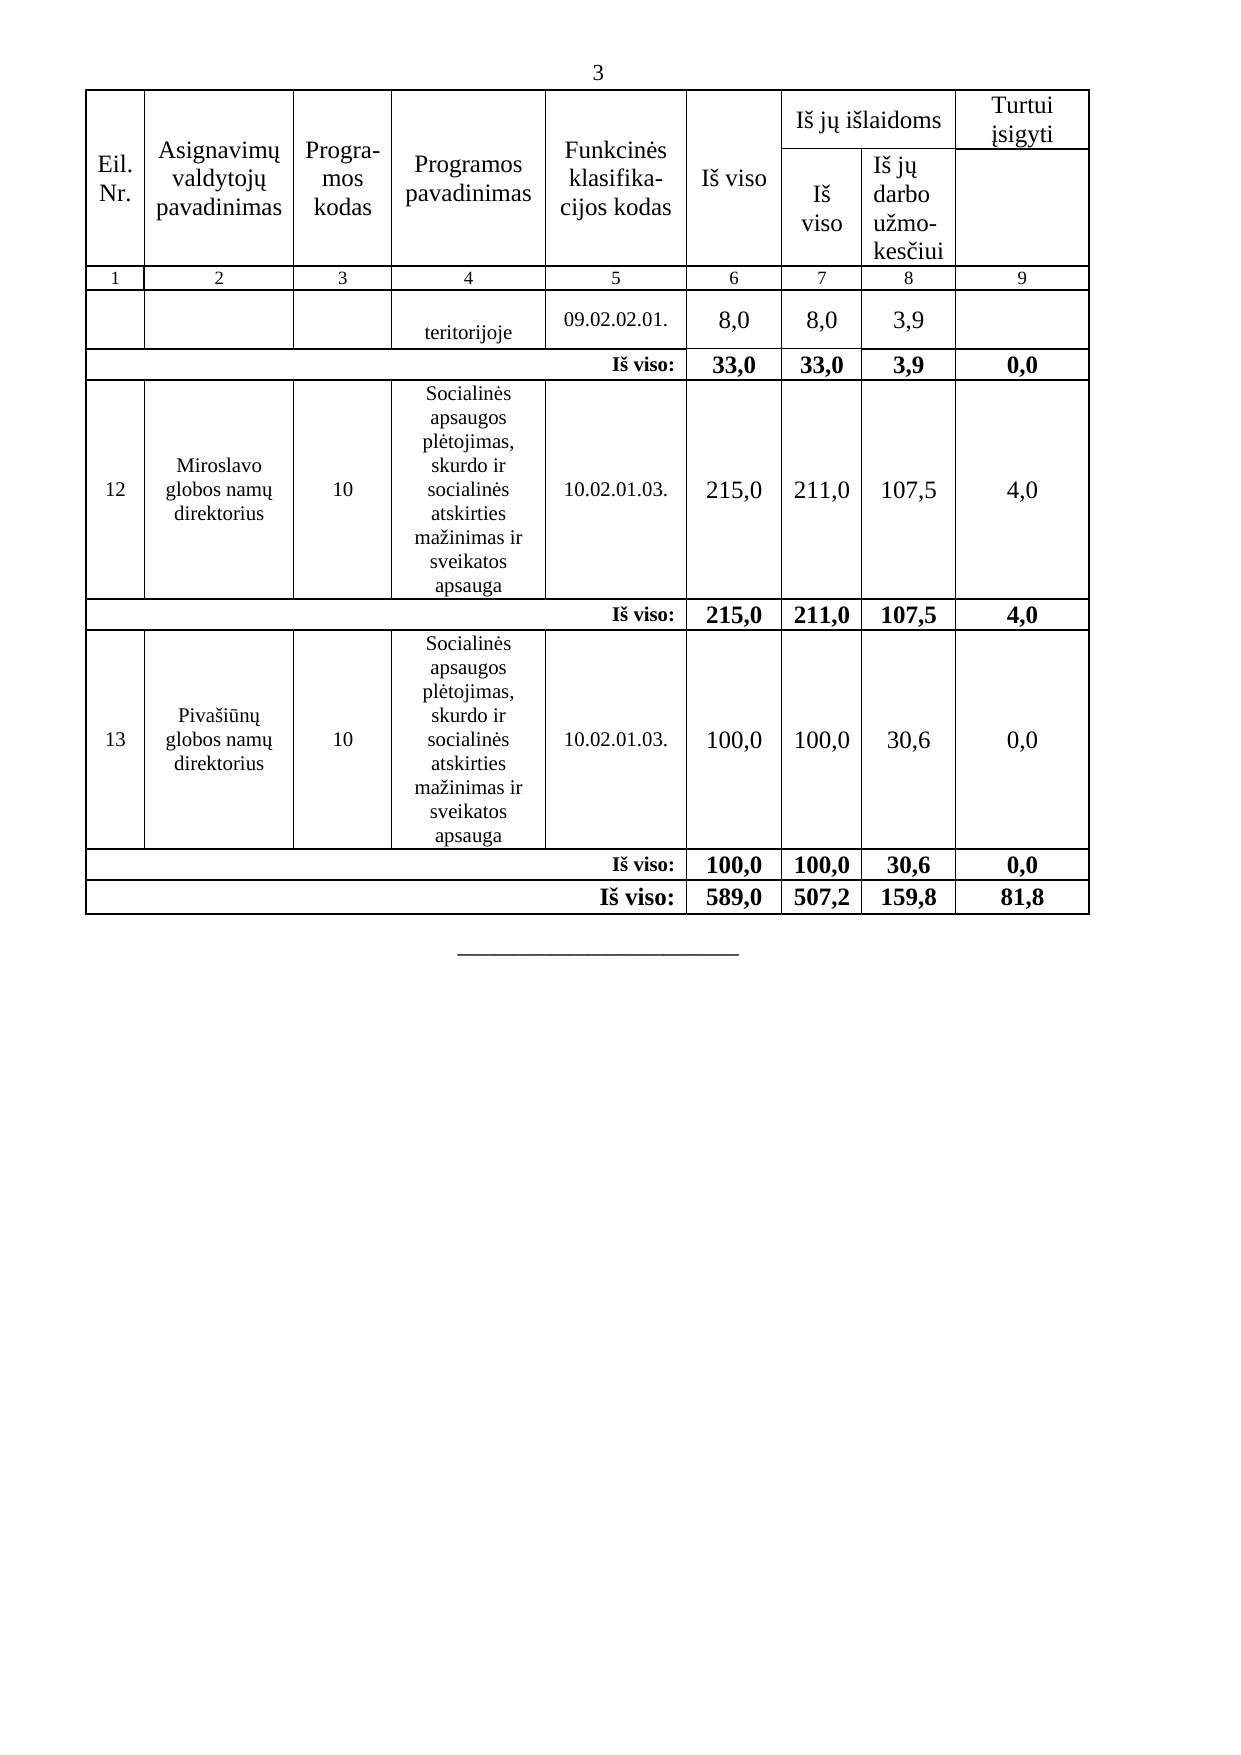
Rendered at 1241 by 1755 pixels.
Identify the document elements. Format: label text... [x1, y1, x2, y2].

table_cell Iš viso: [87, 600, 686, 629]
table_header Programos pavadinimas [392, 91, 545, 265]
table_cell 3 [294, 267, 391, 289]
table_cell 10 [294, 631, 391, 847]
table_cell Pivašiūnų globos namų direktorius [145, 631, 293, 847]
table_cell 215,0 [687, 381, 781, 597]
table_cell 4 [392, 267, 545, 289]
table_cell teritorijoje [392, 291, 545, 348]
table_cell 8,0 [687, 291, 781, 348]
table_cell 6 [687, 267, 781, 289]
table_cell 33,0 [782, 349, 861, 379]
table_cell 589,0 [687, 881, 781, 912]
table_cell 33,0 [687, 349, 781, 379]
table_cell Socialinės apsaugos plėtojimas, skurdo ir socialinės atskirties mažinimas ir sveikatos apsauga [392, 381, 545, 597]
table_cell Iš viso: [87, 881, 686, 912]
table_cell 10 [294, 381, 391, 597]
table_header Turtui įsigyti [956, 91, 1088, 148]
table_cell 9 [956, 267, 1088, 289]
table_cell 0,0 [956, 631, 1088, 847]
table_cell 215,0 [687, 600, 781, 629]
table_cell 4,0 [956, 381, 1088, 597]
table_cell Iš viso: [87, 350, 686, 379]
table_cell 3,9 [862, 291, 955, 348]
table_cell 100,0 [782, 850, 861, 879]
table_cell 10.02.01.03. [546, 631, 686, 847]
table_header Funkcinės klasifika-cijos kodas [546, 91, 686, 265]
table_cell 107,5 [862, 600, 955, 629]
table_cell 507,2 [782, 881, 861, 912]
table_cell [145, 291, 293, 348]
table_header Iš jų išlaidoms [782, 91, 955, 148]
text ______________________________ [74, 936, 1122, 958]
table_cell [956, 150, 1088, 265]
table_cell Iš viso: [87, 850, 686, 879]
table_cell [294, 291, 391, 348]
table_cell 107,5 [862, 381, 955, 597]
table_cell 7 [782, 267, 861, 289]
table_cell 0,0 [956, 850, 1088, 879]
table_cell Iš viso [782, 149, 861, 265]
table_header Progra-mos kodas [294, 91, 391, 265]
table_header Asignavimų valdytojų pavadinimas [145, 91, 293, 265]
table_cell 0,0 [956, 350, 1088, 379]
table_cell 211,0 [782, 600, 861, 629]
table_cell 211,0 [782, 381, 861, 597]
table_cell 10.02.01.03. [546, 381, 686, 597]
table_cell 100,0 [687, 631, 781, 847]
table_cell 13 [87, 631, 144, 847]
table_cell 100,0 [782, 631, 861, 847]
table_cell Socialinės apsaugos plėtojimas, skurdo ir socialinės atskirties mažinimas ir sveikatos apsauga [392, 631, 545, 847]
table_cell 3,9 [862, 350, 955, 379]
table_cell [87, 291, 144, 348]
table_cell 12 [87, 381, 144, 597]
table_cell 159,8 [862, 881, 955, 912]
table_cell 8,0 [782, 291, 861, 348]
table_cell [956, 291, 1088, 348]
table_cell 09.02.02.01. [546, 291, 686, 348]
table_header Iš viso [687, 91, 781, 265]
table_cell 30,6 [862, 631, 955, 847]
table_cell Miroslavo globos namų direktorius [145, 381, 293, 597]
table_cell 4,0 [956, 600, 1088, 629]
table_cell Iš jų darbo užmo-kesčiui [862, 149, 955, 265]
table_cell 8 [862, 267, 955, 289]
table_cell 2 [145, 267, 293, 289]
table_cell 5 [546, 267, 686, 289]
table_cell 30,6 [862, 850, 955, 879]
table_cell 100,0 [687, 850, 781, 879]
table_cell 81,8 [956, 881, 1088, 912]
table_header Eil. Nr. [87, 91, 144, 265]
table_cell 1 [87, 267, 143, 289]
